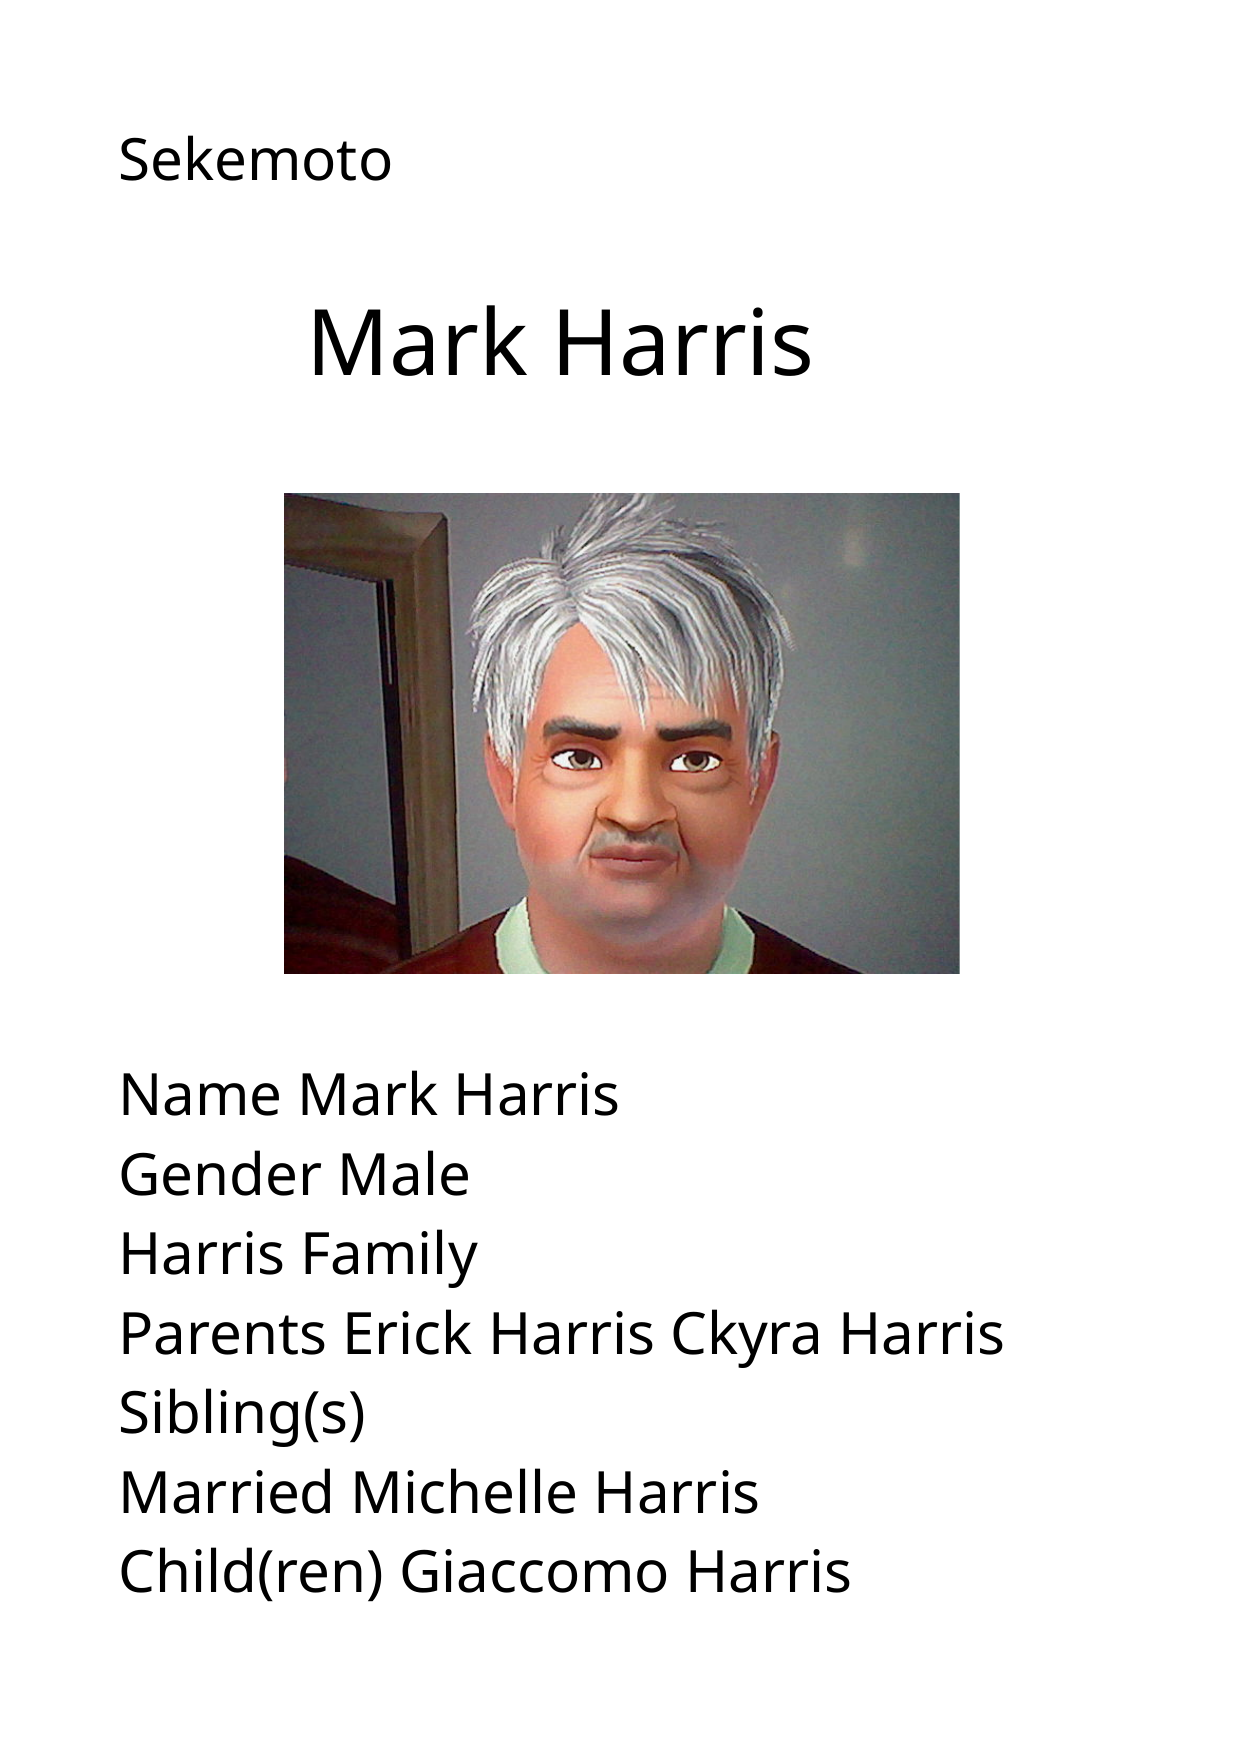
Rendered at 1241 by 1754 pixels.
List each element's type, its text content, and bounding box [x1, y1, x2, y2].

text Mark Harris [118, 277, 1122, 402]
text Sibling(s) [118, 1371, 1122, 1451]
text Parents Erick Harris Ckyra Harris [118, 1292, 1122, 1371]
text Child(ren) Giaccomo Harris [118, 1530, 1122, 1610]
text Married Michelle Harris [118, 1451, 1122, 1530]
text Sekemoto [118, 118, 1122, 198]
text Harris Family [118, 1212, 1122, 1292]
text Name Mark Harris [118, 1053, 1122, 1133]
text Gender Male [118, 1133, 1122, 1212]
picture [284, 493, 960, 974]
